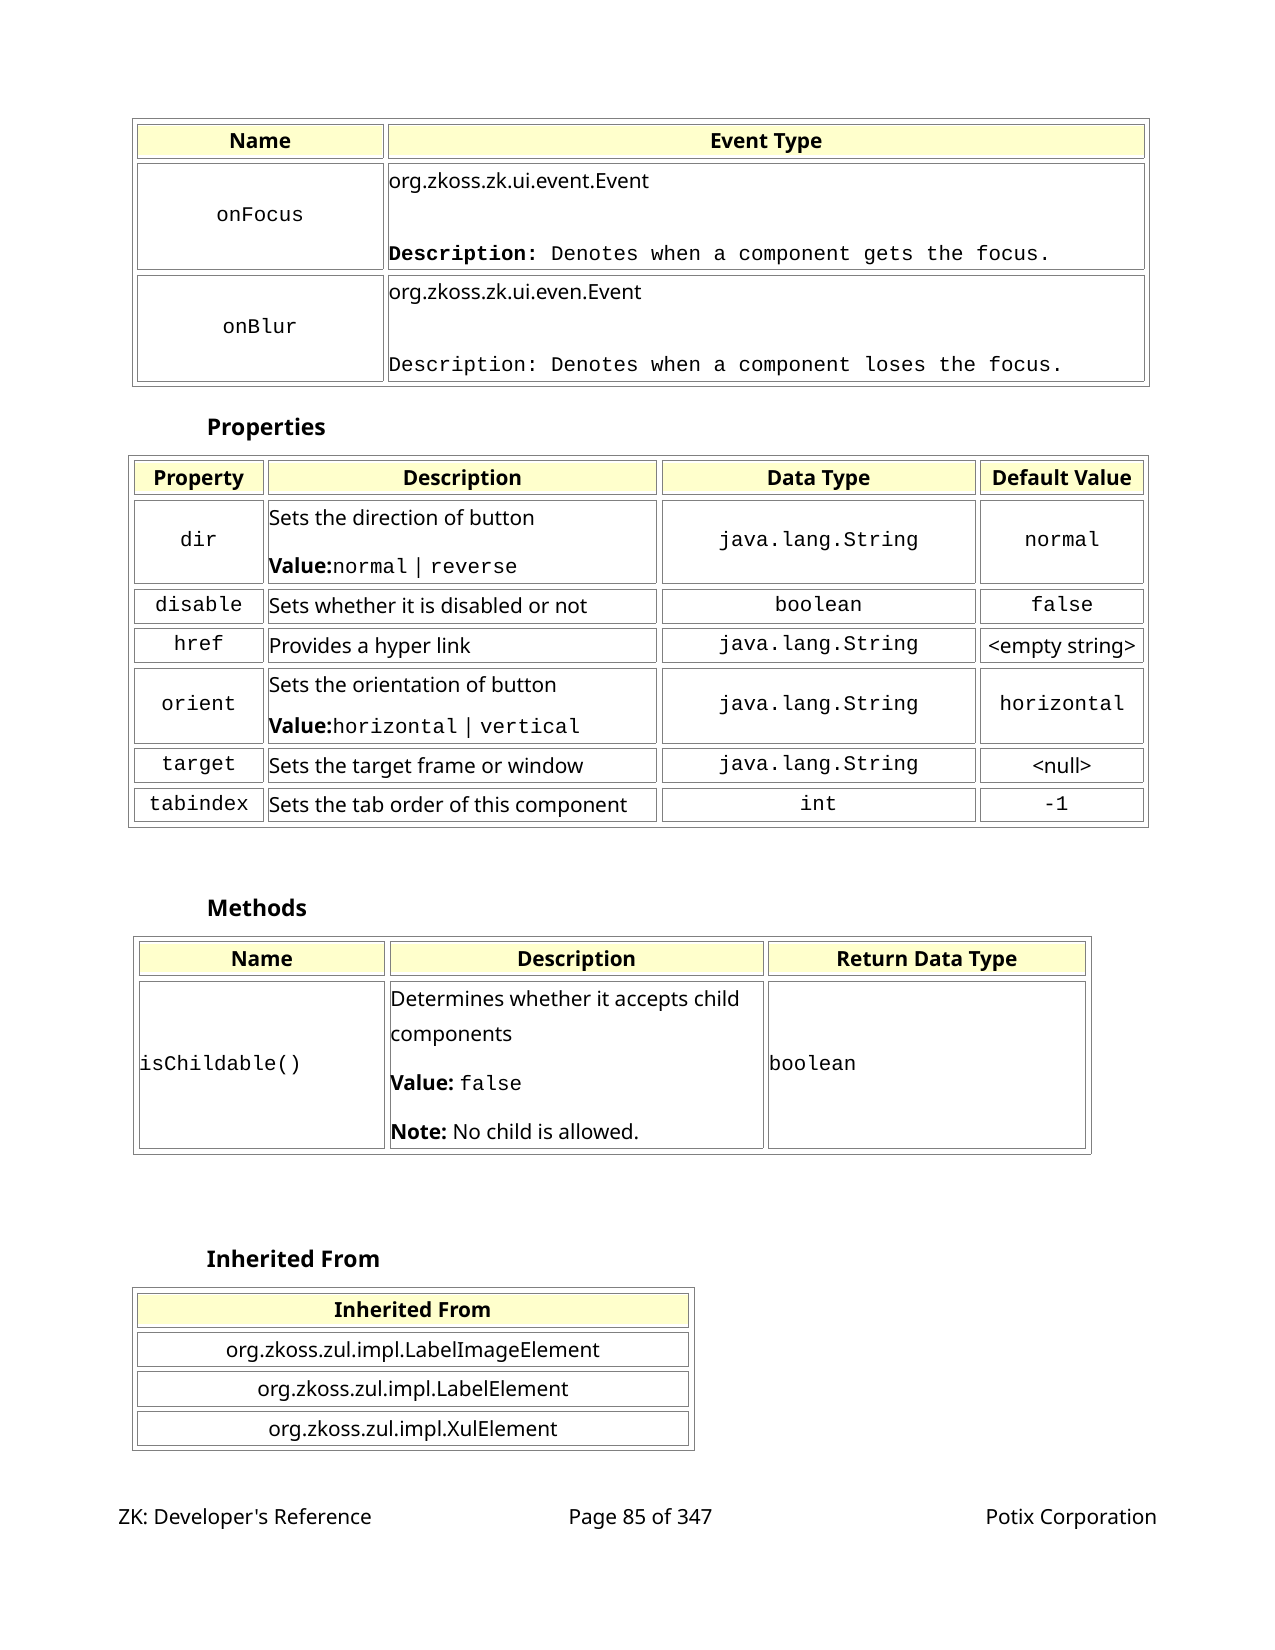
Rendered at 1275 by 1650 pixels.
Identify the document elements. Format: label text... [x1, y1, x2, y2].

table_cell java.lang.String [659, 494, 978, 583]
table_cell false [978, 583, 1146, 622]
table_cell org.zkoss.zul.impl.LabelImageElement [134, 1327, 691, 1366]
subtitle Properties [207, 411, 1157, 442]
table_header Property [131, 456, 266, 494]
table_cell Sets the target frame or window [266, 743, 659, 782]
table_cell boolean [766, 975, 1088, 1148]
table_cell isChildable() [136, 975, 387, 1148]
table_header Name [136, 937, 387, 975]
table_cell tabindex [131, 782, 266, 821]
table_cell <null> [978, 743, 1146, 782]
table_cell -1 [978, 782, 1146, 821]
table_cell disable [131, 583, 266, 622]
table_header Return Data Type [766, 937, 1088, 975]
table_cell horizontal [978, 662, 1146, 742]
table_cell target [131, 743, 266, 782]
table_cell onBlur [134, 269, 385, 381]
table_cell orient [131, 662, 266, 742]
table_cell Sets whether it is disabled or not [266, 583, 659, 622]
table_cell org.zkoss.zul.impl.LabelElement [134, 1366, 691, 1406]
table_cell normal [978, 494, 1146, 583]
table_cell onFocus [134, 158, 385, 269]
table_cell href [131, 623, 266, 662]
table_cell <empty string> [978, 623, 1146, 662]
table_header Data Type [659, 456, 978, 494]
table_header Inherited From [134, 1288, 691, 1327]
table_cell Provides a hyper link [266, 623, 659, 662]
table_cell boolean [659, 583, 978, 622]
table_cell dir [131, 494, 266, 583]
table_cell int [659, 782, 978, 821]
table_header Description [266, 456, 659, 494]
table_cell Sets the tab order of this component [266, 782, 659, 821]
table_header Name [134, 119, 385, 158]
subtitle Inherited From [207, 1243, 1157, 1274]
table_cell Determines whether it accepts child components Value: false Note: No child is allowed. [387, 975, 766, 1148]
table_cell Sets the orientation of button Value:horizontal | vertical [266, 662, 659, 742]
table_header Event Type [385, 119, 1147, 158]
table_header Description [387, 937, 766, 975]
table_header Default Value [978, 456, 1146, 494]
table_cell java.lang.String [659, 623, 978, 662]
table_cell org.zkoss.zk.ui.event.Event Description: Denotes when a component gets the focus. [385, 158, 1147, 269]
table_cell org.zkoss.zk.ui.even.Event Description: Denotes when a component loses the focus. [385, 269, 1147, 381]
table_cell java.lang.String [659, 743, 978, 782]
table_cell org.zkoss.zul.impl.XulElement [134, 1406, 691, 1445]
table_cell java.lang.String [659, 662, 978, 742]
table_cell Sets the direction of button Value:normal | reverse [266, 494, 659, 583]
subtitle Methods [207, 892, 1157, 923]
